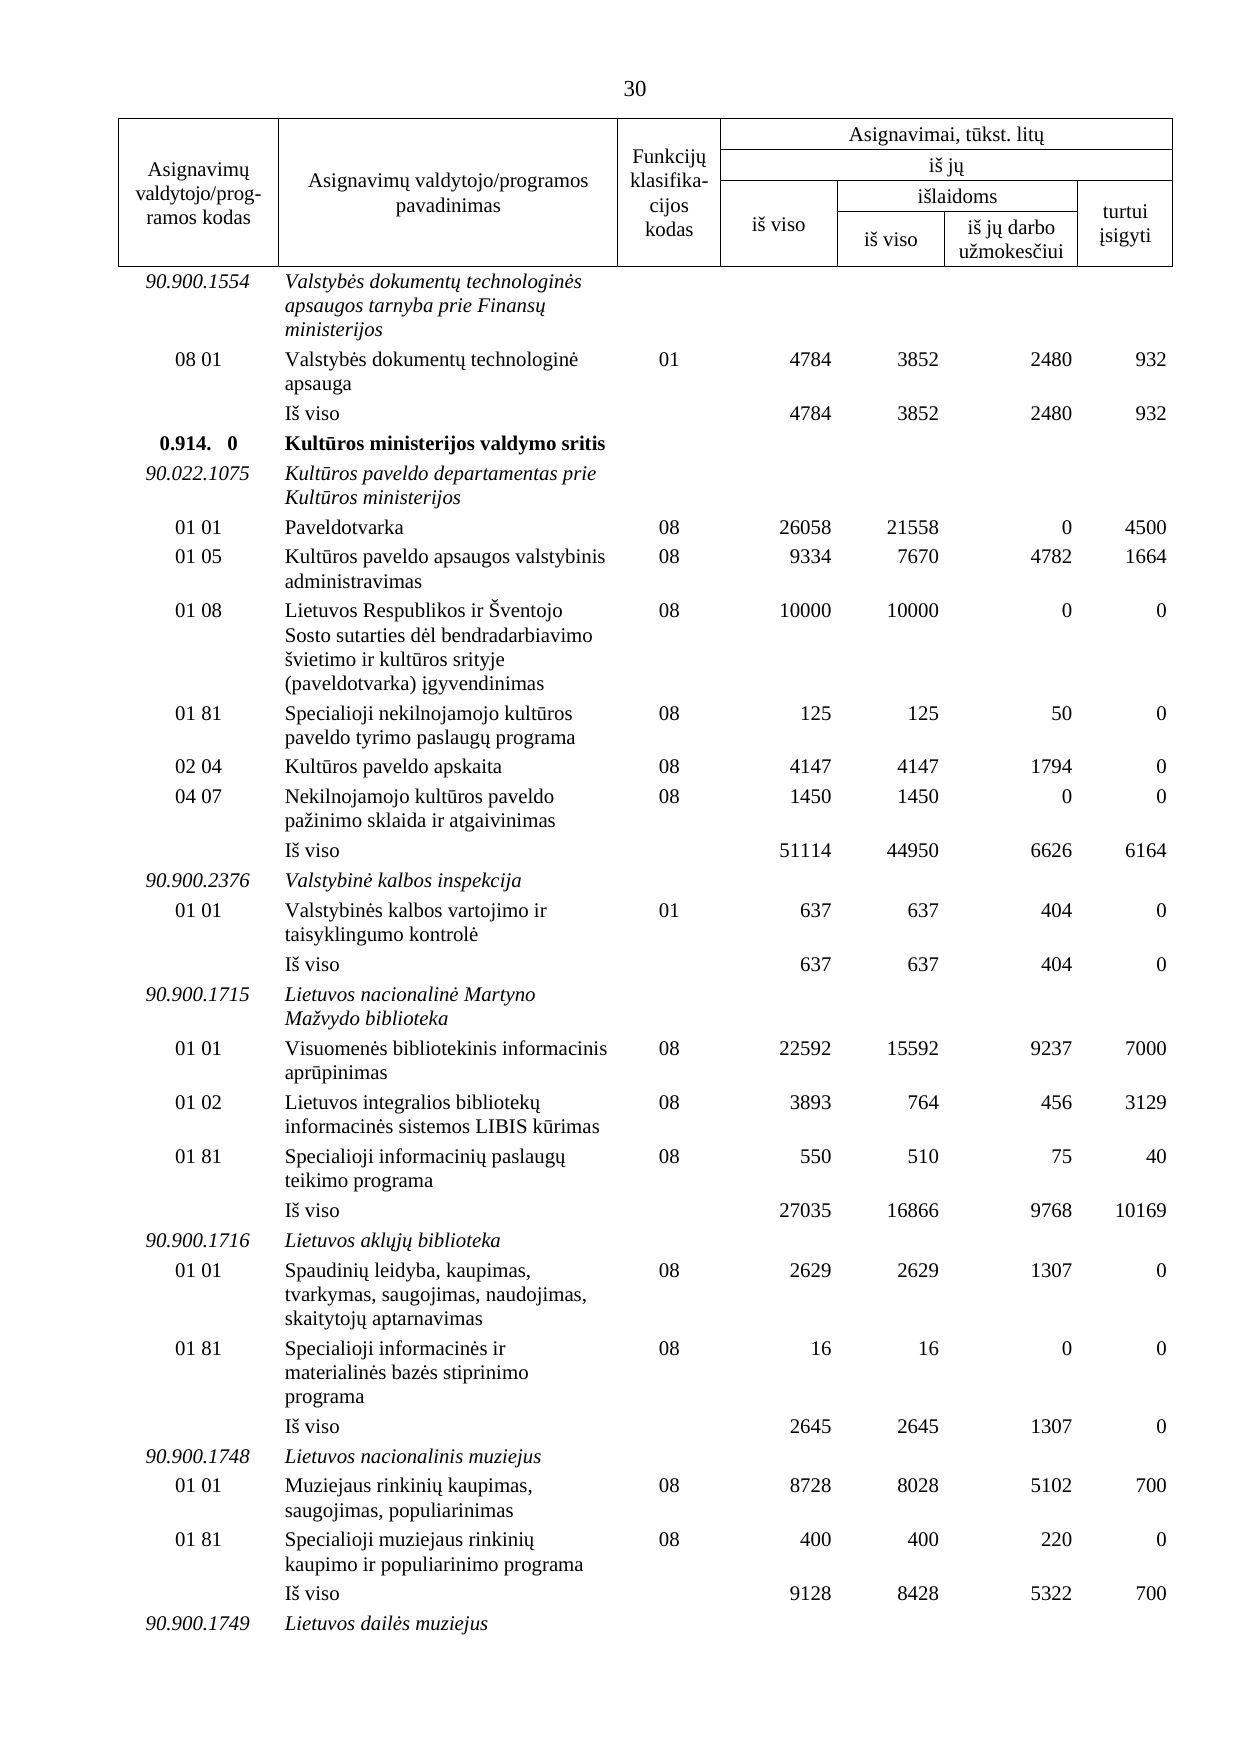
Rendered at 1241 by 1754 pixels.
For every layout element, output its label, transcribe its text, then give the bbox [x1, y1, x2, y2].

table_cell 01 81 [118, 1525, 278, 1578]
table_cell 2480 [945, 398, 1078, 428]
table_cell 764 [837, 1087, 944, 1141]
table_cell 1307 [945, 1255, 1078, 1333]
table_cell [945, 865, 1078, 895]
table_cell 0 [1078, 752, 1172, 781]
table_cell 0 [1078, 1525, 1172, 1578]
table_cell iš jų [721, 150, 1172, 180]
table_cell [720, 1441, 837, 1471]
table_cell 01 01 [118, 1255, 278, 1333]
table_cell 90.900.1749 [118, 1608, 278, 1638]
table_cell 1664 [1078, 542, 1172, 596]
table_cell 75 [945, 1141, 1078, 1195]
table_cell 08 [618, 1087, 720, 1141]
table_cell Lietuvos dailės muziejus [279, 1608, 618, 1638]
table_cell iš viso [721, 181, 837, 266]
table_cell Lietuvos Respublikos ir Šventojo Sosto sutarties dėl bendradarbiavimo švietimo ir kultūros srityje (paveldotvarka) įgyvendinimas [279, 596, 618, 698]
table_cell Kultūros ministerijos valdymo sritis [279, 428, 618, 458]
table_cell [618, 835, 720, 865]
table_cell [1078, 428, 1172, 458]
table_cell 0 [1078, 781, 1172, 835]
table_cell 2480 [945, 344, 1078, 398]
table_cell 1307 [945, 1411, 1078, 1441]
table_cell [1078, 267, 1172, 344]
table_cell 6164 [1078, 835, 1172, 865]
table_cell [1078, 1225, 1172, 1255]
table_cell [618, 267, 720, 344]
table_cell 3852 [837, 344, 944, 398]
table_cell [837, 1225, 944, 1255]
table_cell 0 [1078, 698, 1172, 752]
table_cell Paveldotvarka [279, 512, 618, 542]
table_cell 220 [945, 1525, 1078, 1578]
table_cell [945, 1225, 1078, 1255]
table_cell 01 [618, 895, 720, 949]
table_cell [720, 1608, 837, 1638]
table_cell [720, 865, 837, 895]
table_cell [618, 398, 720, 428]
table_cell 08 [618, 1333, 720, 1411]
table_cell 2629 [837, 1255, 944, 1333]
table_cell [618, 1441, 720, 1471]
table_cell [618, 865, 720, 895]
table_cell Valstybės dokumentų technologinės apsaugos tarnyba prie Finansų ministerijos [279, 267, 618, 344]
table_cell 125 [837, 698, 944, 752]
table_cell [720, 1225, 837, 1255]
table_cell 400 [837, 1525, 944, 1578]
table_cell 01 81 [118, 698, 278, 752]
table_cell [720, 267, 837, 344]
table_cell 3852 [837, 398, 944, 428]
table_cell Lietuvos aklųjų biblioteka [279, 1225, 618, 1255]
table_cell Valstybinės kalbos vartojimo ir taisyklingumo kontrolė [279, 895, 618, 949]
table_cell 9334 [720, 542, 837, 596]
table_cell 90.900.1716 [118, 1225, 278, 1255]
table_cell 22592 [720, 1033, 837, 1087]
table_cell 90.900.1715 [118, 979, 278, 1033]
table_cell turtui įsigyti [1078, 181, 1172, 266]
table_cell 08 [618, 781, 720, 835]
table_cell 5322 [945, 1579, 1078, 1608]
table_cell 0 [945, 596, 1078, 698]
table_cell 7670 [837, 542, 944, 596]
table_cell 27035 [720, 1195, 837, 1225]
table_cell 01 81 [118, 1333, 278, 1411]
table_cell Lietuvos nacionalinis muziejus [279, 1441, 618, 1471]
table_cell 8428 [837, 1579, 944, 1608]
table_cell 15592 [837, 1033, 944, 1087]
table_cell Kultūros paveldo apsaugos valstybinis administravimas [279, 542, 618, 596]
table_cell [720, 979, 837, 1033]
table_cell 0 [945, 1333, 1078, 1411]
table_cell 26058 [720, 512, 837, 542]
table_cell [118, 1411, 278, 1441]
table_cell 02 04 [118, 752, 278, 781]
table_cell 9237 [945, 1033, 1078, 1087]
table_cell [618, 1608, 720, 1638]
table_cell Valstybinė kalbos inspekcija [279, 865, 618, 895]
table_cell 4782 [945, 542, 1078, 596]
table_cell [945, 428, 1078, 458]
table_cell 9768 [945, 1195, 1078, 1225]
table_cell Specialioji nekilnojamojo kultūros paveldo tyrimo paslaugų programa [279, 698, 618, 752]
table_cell [618, 428, 720, 458]
table_cell 6626 [945, 835, 1078, 865]
table_cell 4500 [1078, 512, 1172, 542]
table_cell 932 [1078, 344, 1172, 398]
table_cell 08 [618, 596, 720, 698]
table_cell Nekilnojamojo kultūros paveldo pažinimo sklaida ir atgaivinimas [279, 781, 618, 835]
table_cell 550 [720, 1141, 837, 1195]
table_cell 8028 [837, 1471, 944, 1524]
table_header Funkcijų klasifika-cijos kodas [618, 119, 720, 266]
table_cell 08 [618, 542, 720, 596]
table_cell Kultūros paveldo departamentas prie Kultūros ministerijos [279, 458, 618, 512]
table_cell [1078, 979, 1172, 1033]
table_cell 510 [837, 1141, 944, 1195]
table_cell 4147 [720, 752, 837, 781]
table_cell Visuomenės bibliotekinis informacinis aprūpinimas [279, 1033, 618, 1087]
table_header Asignavimų valdytojo/prog-ramos kodas [119, 119, 278, 266]
table_cell [945, 1608, 1078, 1638]
table_cell 10000 [720, 596, 837, 698]
table_cell [118, 949, 278, 979]
table_cell 01 81 [118, 1141, 278, 1195]
table_cell 08 [618, 1255, 720, 1333]
table_cell 2645 [837, 1411, 944, 1441]
table_cell [1078, 458, 1172, 512]
table_cell Iš viso [279, 1579, 618, 1608]
table_header Asignavimų valdytojo/programos pavadinimas [279, 119, 617, 266]
table_cell 90.022.1075 [118, 458, 278, 512]
table_cell [618, 979, 720, 1033]
table_cell 637 [837, 949, 944, 979]
table_cell [837, 428, 944, 458]
table_cell 700 [1078, 1471, 1172, 1524]
table_cell 01 01 [118, 512, 278, 542]
table_cell 01 01 [118, 1033, 278, 1087]
table_cell 3893 [720, 1087, 837, 1141]
table_cell 404 [945, 895, 1078, 949]
table_cell 4784 [720, 344, 837, 398]
table_cell 637 [720, 895, 837, 949]
table_cell 8728 [720, 1471, 837, 1524]
table_cell [618, 1225, 720, 1255]
table_cell [837, 979, 944, 1033]
table_cell 08 [618, 1525, 720, 1578]
table_cell 0 [945, 781, 1078, 835]
table_cell 1450 [837, 781, 944, 835]
table_cell 7000 [1078, 1033, 1172, 1087]
table_cell Specialioji informacinių paslaugų teikimo programa [279, 1141, 618, 1195]
table_cell Lietuvos nacionalinė Martyno Mažvydo biblioteka [279, 979, 618, 1033]
table_cell 10169 [1078, 1195, 1172, 1225]
table_cell 2645 [720, 1411, 837, 1441]
table_cell 01 01 [118, 895, 278, 949]
table_cell 08 [618, 1471, 720, 1524]
table_cell 3129 [1078, 1087, 1172, 1141]
table_cell 08 01 [118, 344, 278, 398]
table_cell 50 [945, 698, 1078, 752]
table_cell [618, 1579, 720, 1608]
table_cell 1450 [720, 781, 837, 835]
table_cell 0 [1078, 895, 1172, 949]
table_cell Specialioji muziejaus rinkinių kaupimo ir populiarinimo programa [279, 1525, 618, 1578]
table_cell [118, 835, 278, 865]
table_cell 4147 [837, 752, 944, 781]
table_cell 01 [618, 344, 720, 398]
table_cell 0 [1078, 1255, 1172, 1333]
table_cell Specialioji informacinės ir materialinės bazės stiprinimo programa [279, 1333, 618, 1411]
table_cell 0 [1078, 596, 1172, 698]
table_cell iš jų darbo užmokesčiui [945, 212, 1077, 266]
table_cell 0 [1078, 949, 1172, 979]
table_cell 08 [618, 698, 720, 752]
table_cell 16 [837, 1333, 944, 1411]
table_cell 2629 [720, 1255, 837, 1333]
table_cell 04 07 [118, 781, 278, 835]
table_cell 21558 [837, 512, 944, 542]
table_cell 700 [1078, 1579, 1172, 1608]
table_header Asignavimai, tūkst. litų [721, 119, 1172, 149]
table_cell [1078, 1441, 1172, 1471]
table_cell Spaudinių leidyba, kaupimas, tvarkymas, saugojimas, naudojimas, skaitytojų aptarnavimas [279, 1255, 618, 1333]
table_cell 90.900.2376 [118, 865, 278, 895]
table_cell 01 01 [118, 1471, 278, 1524]
table_cell [945, 267, 1078, 344]
table_cell 637 [720, 949, 837, 979]
table_cell Iš viso [279, 1411, 618, 1441]
table_cell 01 02 [118, 1087, 278, 1141]
table_cell Valstybės dokumentų technologinė apsauga [279, 344, 618, 398]
table_cell [837, 1608, 944, 1638]
table_cell 1794 [945, 752, 1078, 781]
table_cell 932 [1078, 398, 1172, 428]
table_cell Muziejaus rinkinių kaupimas, saugojimas, populiarinimas [279, 1471, 618, 1524]
table_cell [1078, 1608, 1172, 1638]
table_cell 01 05 [118, 542, 278, 596]
table_cell 10000 [837, 596, 944, 698]
table_cell Kultūros paveldo apskaita [279, 752, 618, 781]
table_cell 637 [837, 895, 944, 949]
table_cell 400 [720, 1525, 837, 1578]
table_cell 40 [1078, 1141, 1172, 1195]
table_cell 08 [618, 752, 720, 781]
table_cell 90.900.1748 [118, 1441, 278, 1471]
table_cell 08 [618, 1033, 720, 1087]
table_cell 0 [1078, 1333, 1172, 1411]
table_cell 90.900.1554 [118, 267, 278, 344]
table_cell 9128 [720, 1579, 837, 1608]
table_cell [945, 979, 1078, 1033]
table_cell [618, 1195, 720, 1225]
table_cell 4784 [720, 398, 837, 428]
table_cell 16866 [837, 1195, 944, 1225]
table_cell 08 [618, 512, 720, 542]
table_cell 16 [720, 1333, 837, 1411]
table_cell 0 [1078, 1411, 1172, 1441]
table_cell Iš viso [279, 398, 618, 428]
table_cell [837, 458, 944, 512]
table_cell 456 [945, 1087, 1078, 1141]
table_cell [618, 458, 720, 512]
table_cell 5102 [945, 1471, 1078, 1524]
table_cell iš viso [838, 212, 944, 266]
table_cell [618, 1411, 720, 1441]
table_cell 51114 [720, 835, 837, 865]
table_cell [118, 1579, 278, 1608]
table_cell [618, 949, 720, 979]
table_cell [837, 865, 944, 895]
table_cell 404 [945, 949, 1078, 979]
table_cell [1078, 865, 1172, 895]
table_cell [837, 267, 944, 344]
table_cell 44950 [837, 835, 944, 865]
table_cell Iš viso [279, 835, 618, 865]
table_cell [945, 458, 1078, 512]
table_cell išlaidoms [838, 181, 1077, 211]
table_cell Iš viso [279, 1195, 618, 1225]
table_cell [720, 458, 837, 512]
table_cell [837, 1441, 944, 1471]
table_cell [118, 1195, 278, 1225]
table_cell [945, 1441, 1078, 1471]
table_cell 125 [720, 698, 837, 752]
table_cell Iš viso [279, 949, 618, 979]
table_cell [118, 398, 278, 428]
table_cell 01 08 [118, 596, 278, 698]
table_cell [720, 428, 837, 458]
table_cell Lietuvos integralios bibliotekų informacinės sistemos LIBIS kūrimas [279, 1087, 618, 1141]
table_cell 08 [618, 1141, 720, 1195]
table_cell 0 [945, 512, 1078, 542]
table_cell 0.914. 0 [118, 428, 278, 458]
